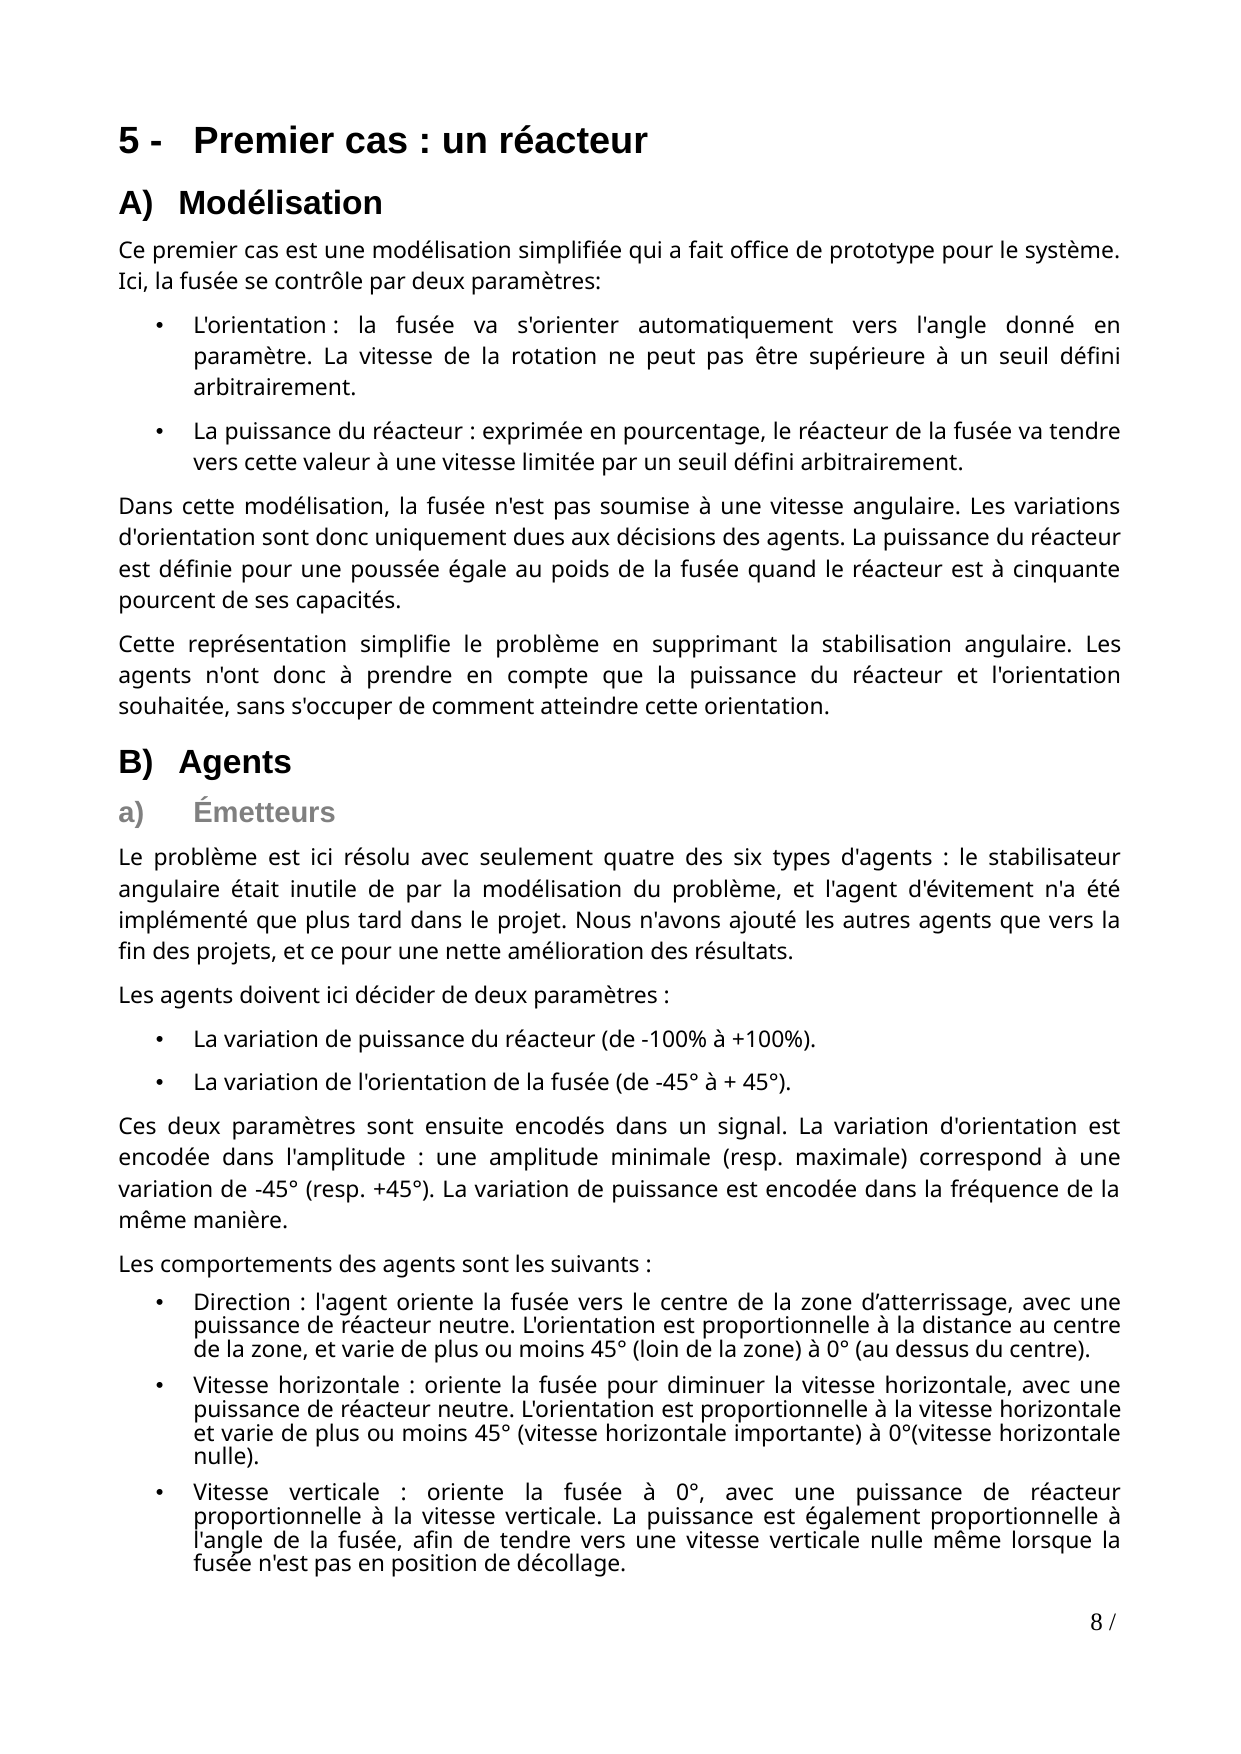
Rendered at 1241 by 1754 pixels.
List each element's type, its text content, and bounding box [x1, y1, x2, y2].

list La variation de puissance du réacteur (de -100% à +100%). [156, 1023, 1122, 1054]
subtitle Modélisation [118, 183, 1122, 221]
subtitle Agents [118, 742, 1122, 781]
list Vitesse horizontale : oriente la fusée pour diminuer la vitesse horizontale, avec une puissance de réacteur neutre. L'orientation est proportionnelle à la vitesse horizontale et varie de plus ou moins 45° (vitesse horizontale importante) à 0°(vitesse horizontale nulle). [156, 1375, 1122, 1469]
subtitle Émetteurs [118, 795, 1122, 829]
list La variation de l'orientation de la fusée (de -45° à + 45°). [156, 1066, 1122, 1098]
text Le problème est ici résolu avec seulement quatre des six types d'agents : le stabilisateur angulaire était inutile de par la modélisation du problème, et l'agent d'évitement n'a été implémenté que plus tard dans le projet. Nous n'avons ajouté les autres agents que vers la fin des projets, et ce pour une nette amélioration des résultats. [118, 841, 1122, 966]
subtitle Premier cas : un réacteur [118, 118, 1122, 162]
list La puissance du réacteur : exprimée en pourcentage, le réacteur de la fusée va tendre vers cette valeur à une vitesse limitée par un seuil défini arbitrairement. [156, 415, 1122, 477]
text Ces deux paramètres sont ensuite encodés dans un signal. La variation d'orientation est encodée dans l'amplitude : une amplitude minimale (resp. maximale) correspond à une variation de -45° (resp. +45°). La variation de puissance est encodée dans la fréquence de la même manière. [118, 1110, 1122, 1235]
text Les comportements des agents sont les suivants : [118, 1248, 1122, 1279]
list L'orientation : la fusée va s'orienter automatiquement vers l'angle donné en paramètre. La vitesse de la rotation ne peut pas être supérieure à un seuil défini arbitrairement. [156, 309, 1122, 402]
list Vitesse verticale : oriente la fusée à 0°, avec une puissance de réacteur proportionnelle à la vitesse verticale. La puissance est également proportionnelle à l'angle de la fusée, afin de tendre vers une vitesse verticale nulle même lorsque la fusée n'est pas en position de décollage. [156, 1482, 1122, 1576]
text Cette représentation simplifie le problème en supprimant la stabilisation angulaire. Les agents n'ont donc à prendre en compte que la puissance du réacteur et l'orientation souhaitée, sans s'occuper de comment atteindre cette orientation. [118, 627, 1122, 721]
text Les agents doivent ici décider de deux paramètres : [118, 979, 1122, 1010]
list Direction : l'agent oriente la fusée vers le centre de la zone d’atterrissage, avec une puissance de réacteur neutre. L'orientation est proportionnelle à la distance au centre de la zone, et varie de plus ou moins 45° (loin de la zone) à 0° (au dessus du centre). [156, 1291, 1122, 1362]
text Dans cette modélisation, la fusée n'est pas soumise à une vitesse angulaire. Les variations d'orientation sont donc uniquement dues aux décisions des agents. La puissance du réacteur est définie pour une poussée égale au poids de la fusée quand le réacteur est à cinquante pourcent de ses capacités. [118, 490, 1122, 615]
text Ce premier cas est une modélisation simplifiée qui a fait office de prototype pour le système. Ici, la fusée se contrôle par deux paramètres: [118, 234, 1122, 296]
